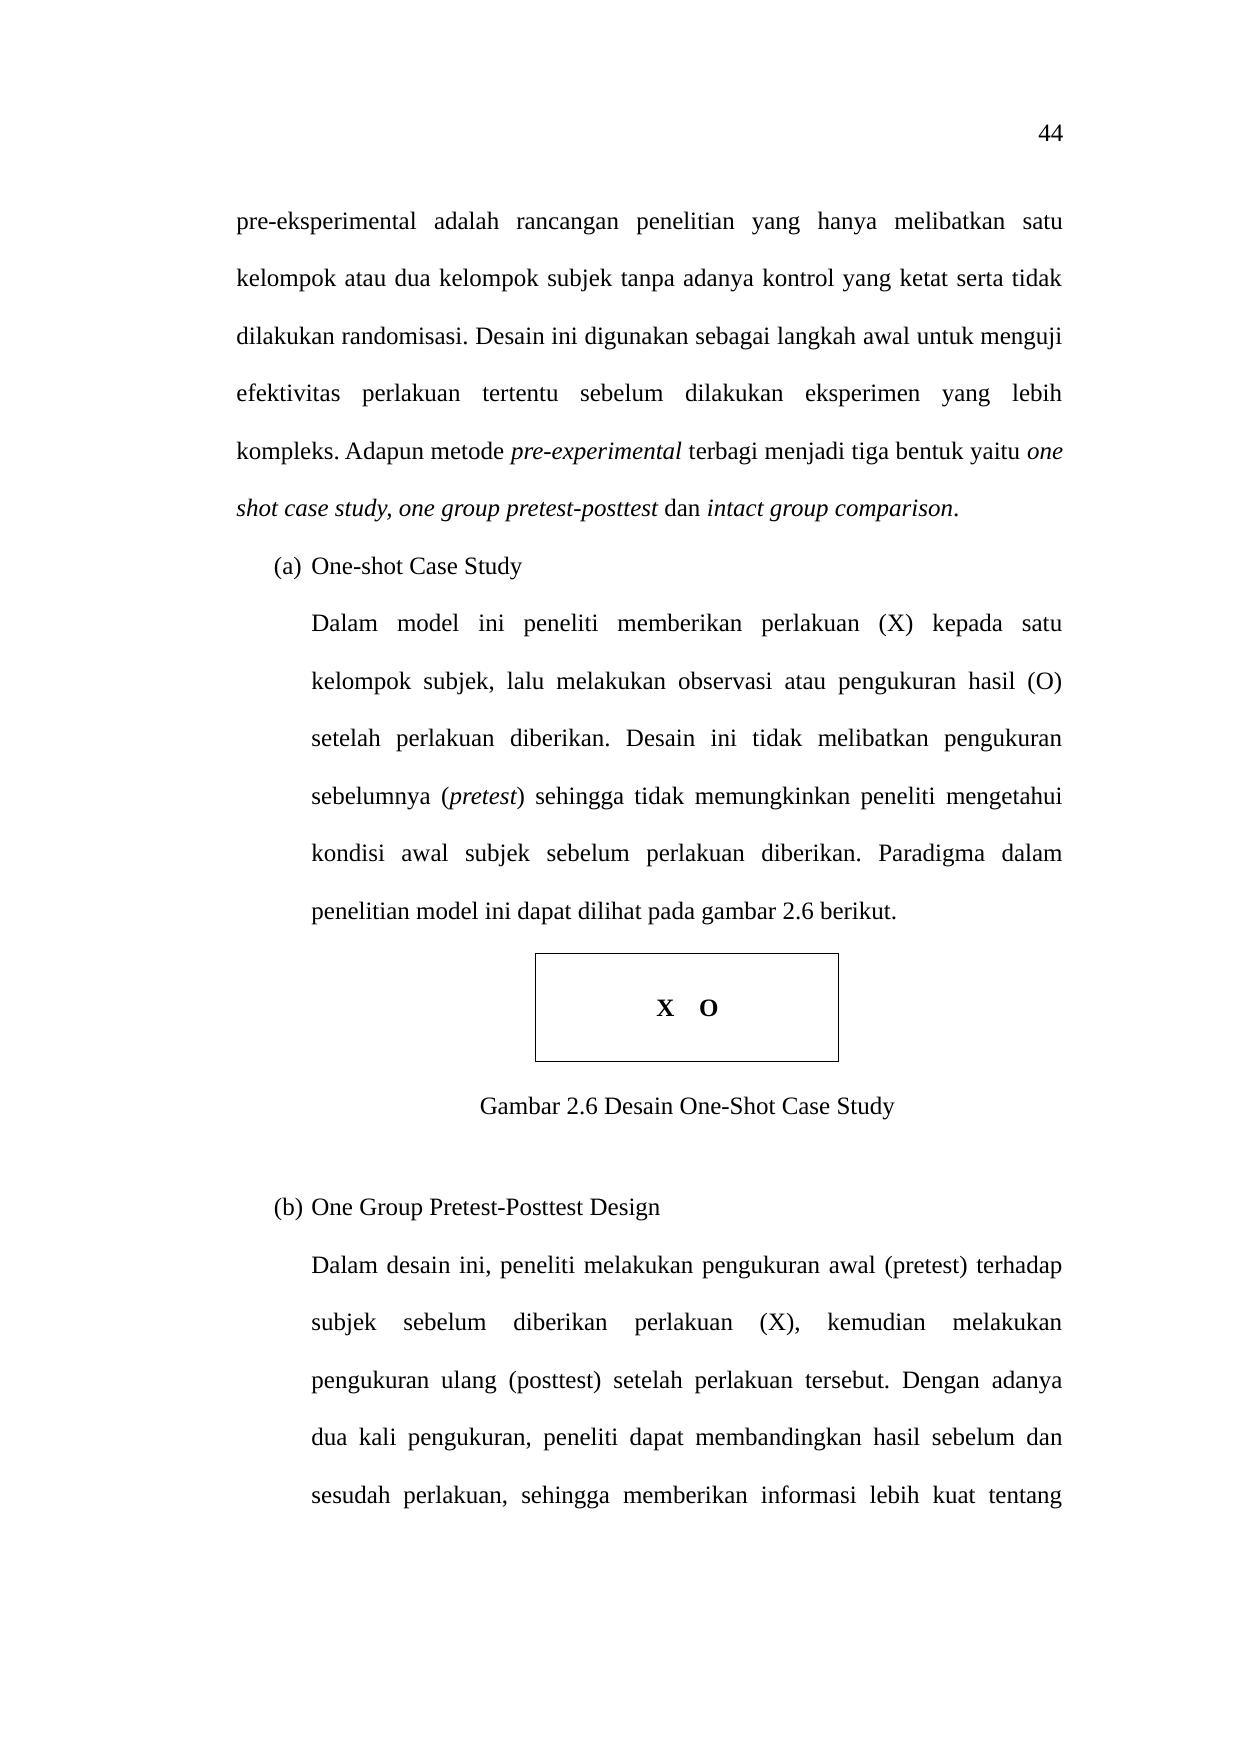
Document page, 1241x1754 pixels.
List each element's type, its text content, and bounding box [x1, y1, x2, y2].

list Dalam desain ini, peneliti melakukan pengukuran awal (pretest) terhadap subjek sebelum diberikan perlakuan (X), kemudian melakukan pengukuran ulang (posttest) setelah perlakuan tersebut. Dengan adanya dua kali pengukuran, peneliti dapat membandingkan hasil sebelum dan sesudah perlakuan, sehingga memberikan informasi lebih kuat tentang [274, 1250, 1063, 1508]
list One Group Pretest-Posttest Design [274, 1192, 1063, 1221]
text pre-eksperimental adalah rancangan penelitian yang hanya melibatkan satu kelompok atau dua kelompok subjek tanpa adanya kontrol yang ketat serta tidak dilakukan randomisasi. Desain ini digunakan sebagai langkah awal untuk menguji efektivitas perlakuan tertentu sebelum dilakukan eksperimen yang lebih kompleks. Adapun metode pre-experimental terbagi menjadi tiga bentuk yaitu one shot case study, one group pretest-posttest dan intact group comparison. [236, 206, 1063, 522]
list Dalam model ini peneliti memberikan perlakuan (X) kepada satu kelompok subjek, lalu melakukan observasi atau pengukuran hasil (O) setelah perlakuan diberikan. Desain ini tidak melibatkan pengukuran sebelumnya (pretest) sehingga tidak memungkinkan peneliti mengetahui kondisi awal subjek sebelum perlakuan diberikan. Paradigma dalam penelitian model ini dapat dilihat pada gambar 2.6 berikut. [274, 608, 1063, 925]
list One-shot Case Study [274, 551, 1063, 580]
list Gambar 2.6 Desain One-Shot Case Study [473, 983, 901, 1120]
list X O [544, 993, 830, 1022]
